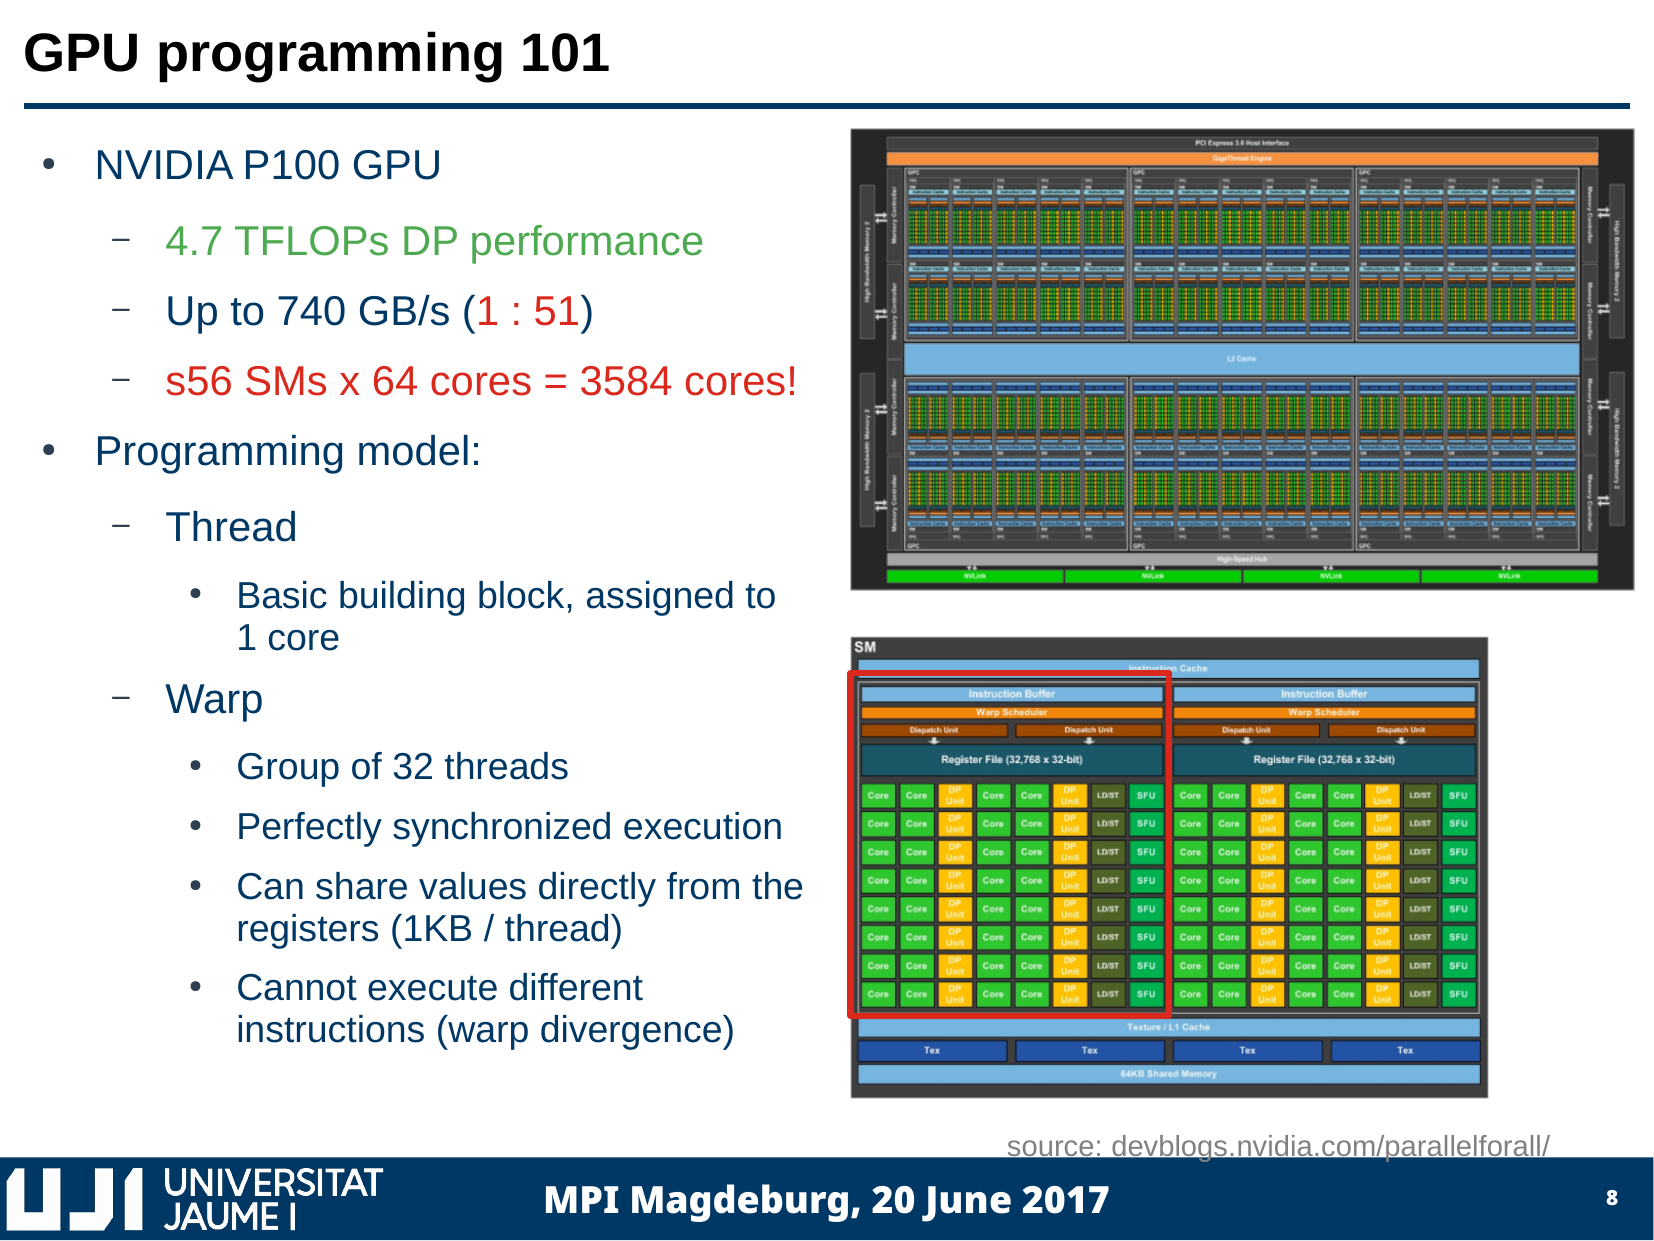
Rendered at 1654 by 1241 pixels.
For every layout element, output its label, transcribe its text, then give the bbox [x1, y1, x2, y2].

picture [854, 676, 1166, 1013]
picture [850, 128, 1635, 591]
list NVIDIA P100 GPU 4.7 TFLOPs DP performance Up to 740 GB/s (1 : 51) s56 SMs x 64 cores = 3584 cores! Programming model: Thread Basic building block, assigned to 1 core Warp Group of 32 threads Perfectly synchronized execution Can share values directly from the registers (1KB / thread) Cannot execute different instructions (warp divergence) [23, 141, 808, 1134]
title GPU programming 101 [23, 0, 1630, 107]
picture [850, 636, 1489, 1099]
picture [0, 1158, 390, 1241]
text_box source: devblogs.nvidia.com/parallelforall/ [992, 1122, 1567, 1170]
